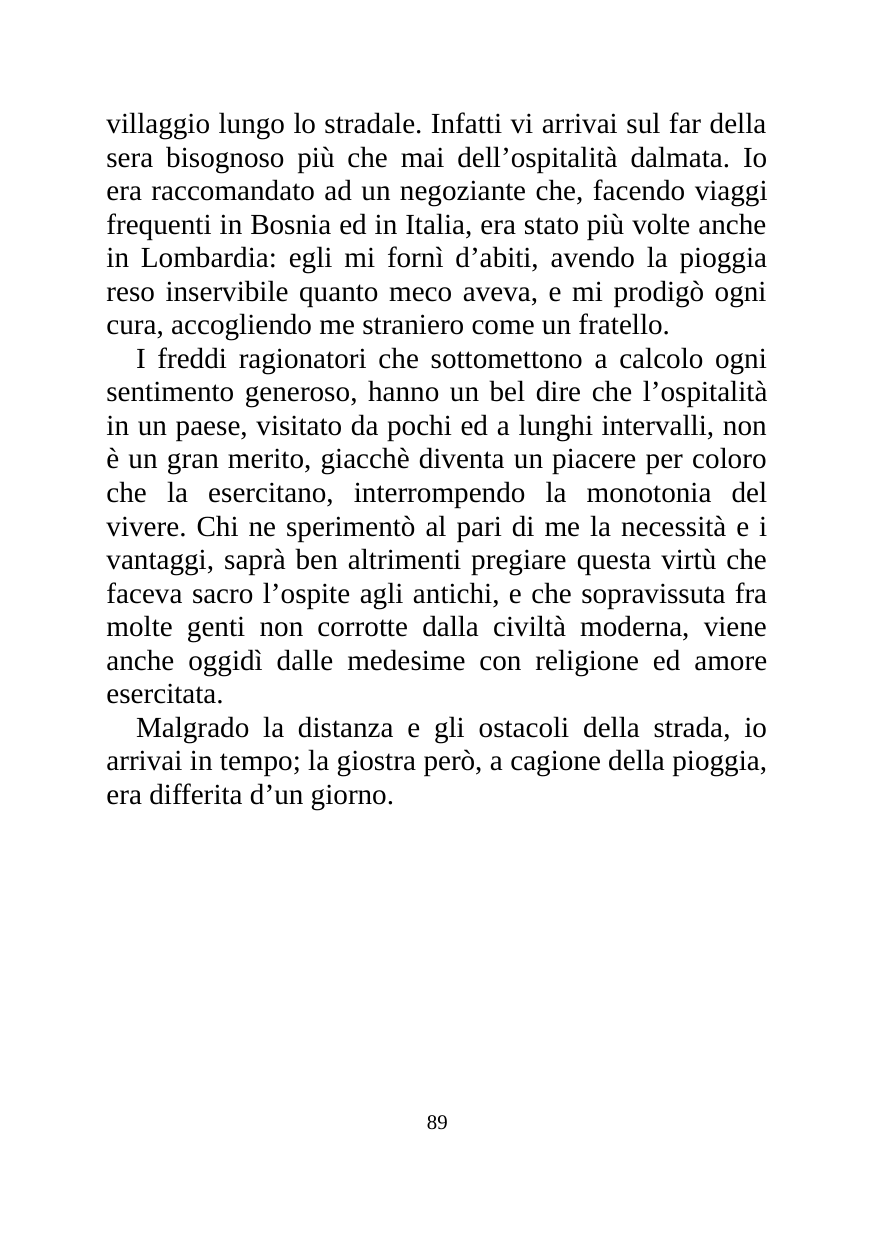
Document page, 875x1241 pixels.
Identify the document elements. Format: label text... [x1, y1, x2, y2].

text I freddi ragionatori che sottomettono a calcolo ogni sentimento generoso, hanno un bel dire che l’ospitalità in un paese, visitato da pochi ed a lunghi intervalli, non è un gran merito, giacchè diventa un piacere per coloro che la esercitano, interrompendo la monotonia del vivere. Chi ne sperimentò al pari di me la necessità e i vantaggi, saprà ben altrimenti pregiare questa virtù che faceva sacro l’ospite agli antichi, e che sopravissuta fra molte genti non corrotte dalla civiltà moderna, viene anche oggidì dalle medesime con religione ed amore esercitata. [106, 341, 768, 710]
text villaggio lungo lo stradale. Infatti vi arrivai sul far della sera bisognoso più che mai dell’ospitalità dalmata. Io era raccomandato ad un negoziante che, facendo viaggi frequenti in Bosnia ed in Italia, era stato più volte anche in Lombardia: egli mi fornì d’abiti, avendo la pioggia reso inservibile quanto meco aveva, e mi prodigò ogni cura, accogliendo me straniero come un fratello. [106, 106, 768, 341]
text Malgrado la distanza e gli ostacoli della strada, io arrivai in tempo; la giostra però, a cagione della pioggia, era differita d’un giorno. [106, 710, 768, 811]
